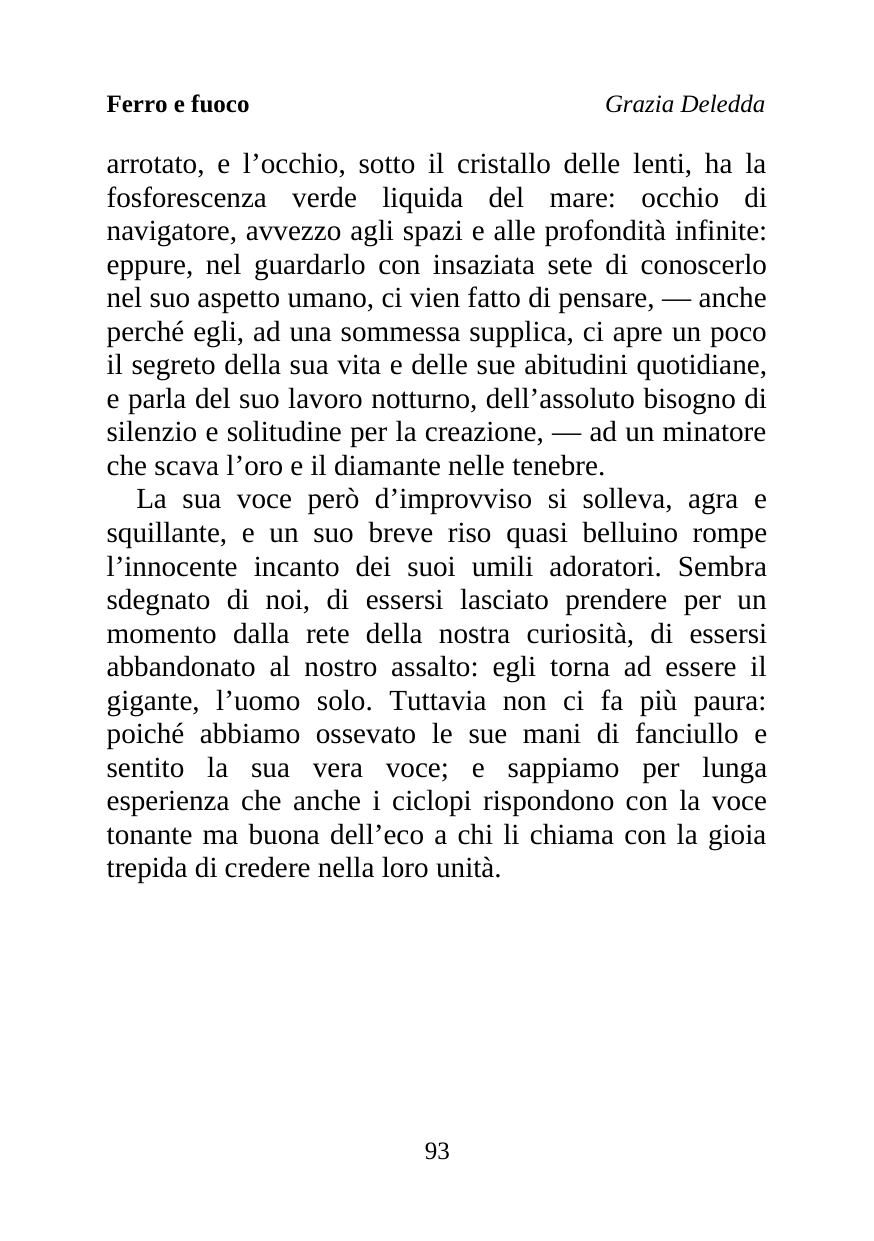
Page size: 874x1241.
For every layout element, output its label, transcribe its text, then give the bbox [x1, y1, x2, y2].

text arrotato, e l’occhio, sotto il cristallo delle lenti, ha la fosforescenza verde liquida del mare: occhio di navigatore, avvezzo agli spazi e alle profondità infinite: eppure, nel guardarlo con insaziata sete di conoscerlo nel suo aspetto umano, ci vien fatto di pensare, — anche perché egli, ad una sommessa supplica, ci apre un poco il segreto della sua vita e delle sue abitudini quotidiane, e parla del suo lavoro notturno, dell’assoluto bisogno di silenzio e solitudine per la creazione, — ad un minatore che scava l’oro e il diamante nelle tenebre. [106, 146, 768, 482]
text La sua voce però d’improvviso si solleva, agra e squillante, e un suo breve riso quasi belluino rompe l’innocente incanto dei suoi umili adoratori. Sembra sdegnato di noi, di essersi lasciato prendere per un momento dalla rete della nostra curiosità, di essersi abbandonato al nostro assalto: egli torna ad essere il gigante, l’uomo solo. Tuttavia non ci fa più paura: poiché abbiamo ossevato le sue mani di fanciullo e sentito la sua vera voce; e sappiamo per lunga esperienza che anche i ciclopi rispondono con la voce tonante ma buona dell’eco a chi li chiama con la gioia trepida di credere nella loro unità. [106, 482, 768, 884]
